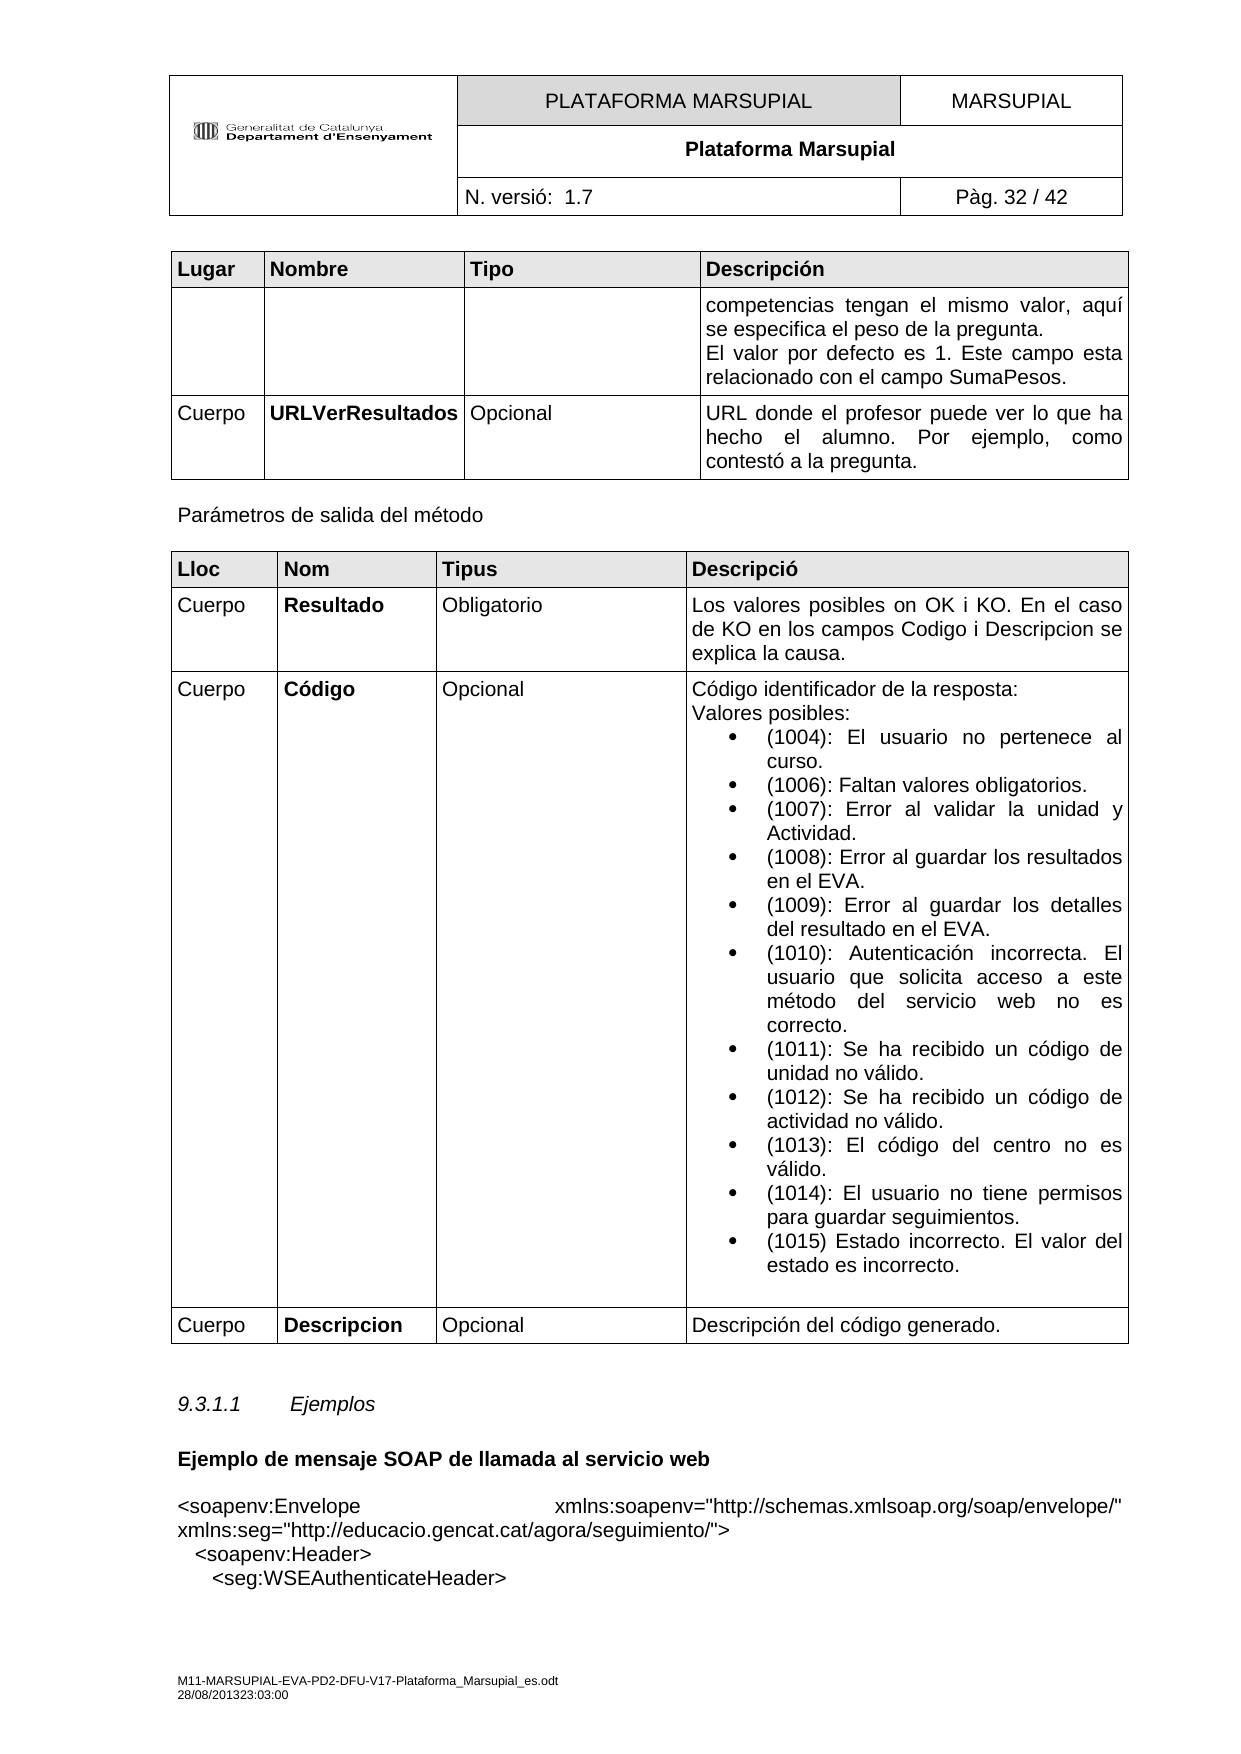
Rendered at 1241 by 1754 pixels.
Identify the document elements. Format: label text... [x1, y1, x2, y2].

table_cell Descripcion [278, 1308, 436, 1343]
text <soapenv:Envelope xmlns:soapenv="http://schemas.xmlsoap.org/soap/envelope/" xmlns:seg="http://educacio.gencat.cat/agora/seguimiento/"> [177, 1494, 1122, 1542]
table_cell Obligatorio [437, 588, 686, 671]
table_cell [265, 288, 464, 395]
table_cell Cuerpo [172, 396, 264, 479]
table_cell Cuerpo [172, 1308, 277, 1343]
table_cell Opcional [465, 396, 700, 479]
table_header Lloc [172, 552, 277, 587]
table_cell Cuerpo [172, 588, 277, 671]
table_cell Opcional [437, 672, 686, 1307]
text Ejemplo de mensaje SOAP de llamada al servicio web [177, 1446, 1122, 1470]
table_cell [465, 288, 700, 395]
table_cell Código identificador de la resposta: Valores posibles: (1004): El usuario no pertenece al curso. (1006): Faltan valores obligatorios. (1007): Error al validar la unidad y Actividad. (1008): Error al guardar los resultados en el EVA. (1009): Error al guardar los detalles del resultado en el EVA. (1010): Autenticación incorrecta. El usuario que solicita acceso a este método del servicio web no es correcto. (1011): Se ha recibido un código de unidad no válido. (1012): Se ha recibido un código de actividad no válido. (1013): El código del centro no es válido. (1014): El usuario no tiene permisos para guardar seguimientos. (1015) Estado incorrecto. El valor del estado es incorrecto. [687, 672, 1128, 1307]
text <seg:WSEAuthenticateHeader> [177, 1566, 1122, 1590]
table_header Nombre [265, 252, 464, 287]
table_cell Resultado [278, 588, 436, 671]
text Parámetros de salida del método [177, 503, 1122, 527]
table_cell Cuerpo [172, 672, 277, 1307]
table_cell URL donde el profesor puede ver lo que ha hecho el alumno. Por ejemplo, como contestó a la pregunta. [701, 396, 1128, 479]
table_header Descripció [687, 552, 1128, 587]
table_cell [172, 288, 264, 395]
table_cell Opcional [437, 1308, 686, 1343]
table_cell Descripción del código generado. [687, 1308, 1128, 1343]
table_cell URLVerResultados [265, 396, 464, 479]
table_cell Los valores posibles on OK i KO. En el caso de KO en los campos Codigo i Descripcion se explica la causa. [687, 588, 1128, 671]
table_header Tipus [437, 552, 686, 587]
table_header Nom [278, 552, 436, 587]
table_cell Código [278, 672, 436, 1307]
subtitle Ejemplos [177, 1392, 1122, 1416]
text <soapenv:Header> [177, 1542, 1122, 1566]
table_header Tipo [465, 252, 700, 287]
table_header Lugar [172, 252, 264, 287]
table_header Descripción [701, 252, 1128, 287]
table_cell competencias tengan el mismo valor, aquí se especifica el peso de la pregunta. El valor por defecto es 1. Este campo esta relacionado con el campo SumaPesos. [701, 288, 1128, 395]
